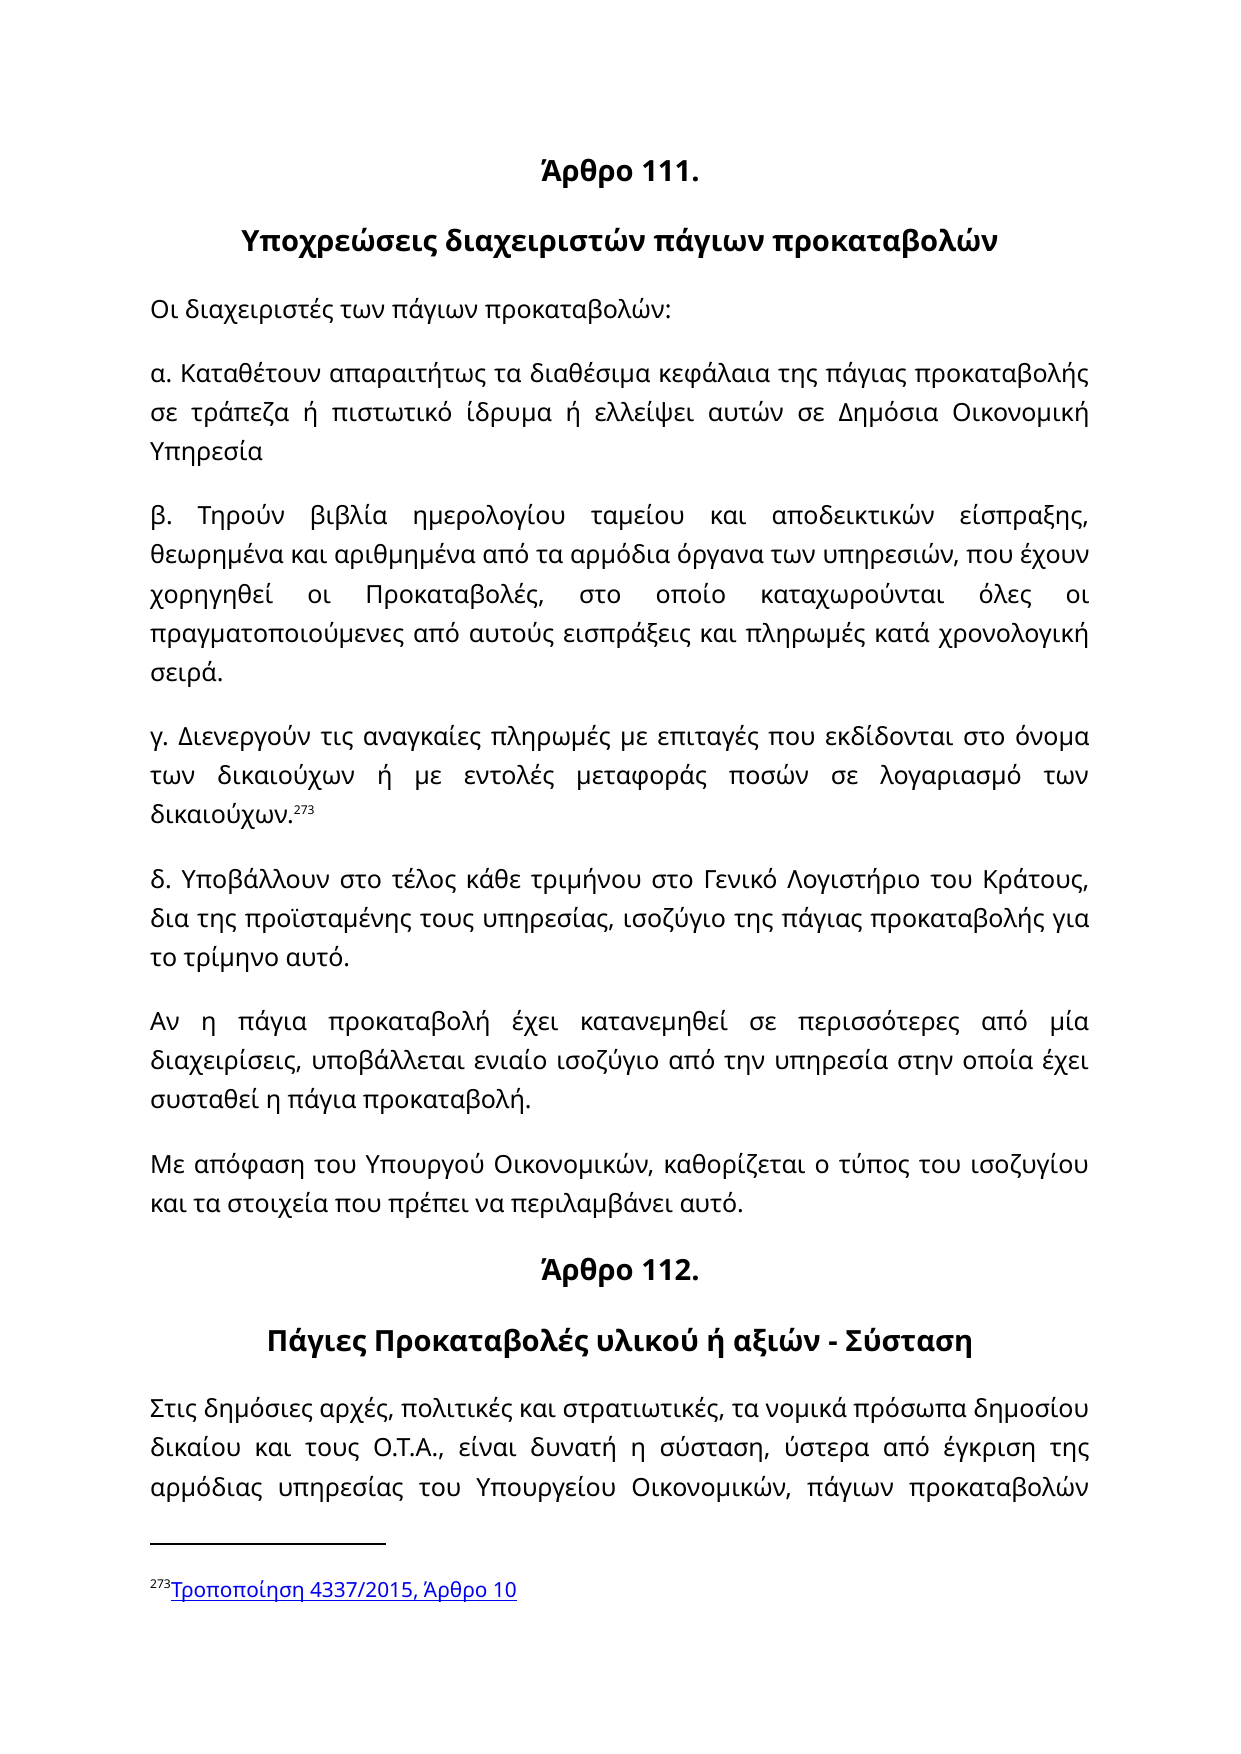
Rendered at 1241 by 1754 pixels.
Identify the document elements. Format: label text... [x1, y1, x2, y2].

text Με απόφαση του Υπουργού Οικονομικών, καθορίζεται ο τύπος του ισοζυγίου και τα στοιχεία που πρέπει να περιλαμβάνει αυτό. [150, 1146, 1090, 1219]
text β. Τηρούν βιβλία ημερολογίου ταμείου και αποδεικτικών είσπραξης, θεωρημένα και αριθμημένα από τα αρμόδια όργανα των υπηρεσιών, που έχουν χορηγηθεί οι Προκαταβολές, στο οποίο καταχωρούνται όλες οι πραγματοποιούμενες από αυτούς εισπράξεις και πληρωμές κατά χρονολογική σειρά. [150, 498, 1090, 689]
text Τροποποίηση 4337/2015, Άρθρο 10 [150, 1576, 1090, 1604]
text γ. Διενεργούν τις αναγκαίες πληρωμές με επιταγές που εκδίδονται στο όνομα των δικαιούχων ή με εντολές μεταφοράς ποσών σε λογαριασμό των δικαιούχων. [150, 719, 1090, 831]
text α. Καταθέτουν απαραιτήτως τα διαθέσιμα κεφάλαια της πάγιας προκαταβολής σε τράπεζα ή πιστωτικό ίδρυ­μα ή ελλείψει αυτών σε Δημόσια Οικονομική Υπηρεσία [150, 355, 1090, 468]
subtitle Άρθρο 112. [150, 1249, 1090, 1289]
subtitle Πάγιες Προκαταβολές υλικού ή αξιών - Σύσταση [150, 1320, 1090, 1360]
subtitle Άρθρο 111. [150, 150, 1090, 190]
text Στις δημόσιες αρχές, πολιτικές και στρατιωτικές, τα νομικά πρόσωπα δημοσίου δικαίου και τους Ο.Τ.Α., είναι δυνατή η σύσταση, ύστερα από έγκριση της αρμόδιας υπηρεσίας του Υπουργείου Οικονομικών, πάγιων προκαταβολών [150, 1391, 1090, 1503]
text Οι διαχειριστές των πάγιων προκαταβολών: [150, 291, 1090, 325]
text Αν η πάγια προκαταβολή έχει κατανεμηθεί σε περισσότερες από μία διαχειρίσεις, υποβάλλεται ενιαίο ισοζύγιο από την υπηρεσία στην οποία έχει συσταθεί η πάγια προκαταβολή. [150, 1004, 1090, 1116]
text δ. Υποβάλλουν στο τέλος κάθε τριμήνου στο Γενικό Λογιστήριο του Κράτους, δια της προϊσταμένης τους υπηρεσίας, ισοζύγιο της πάγιας προκαταβολής για το τρίμηνο αυτό. [150, 861, 1090, 974]
subtitle Υποχρεώσεις διαχειριστών πάγιων προκαταβολών [150, 221, 1090, 260]
